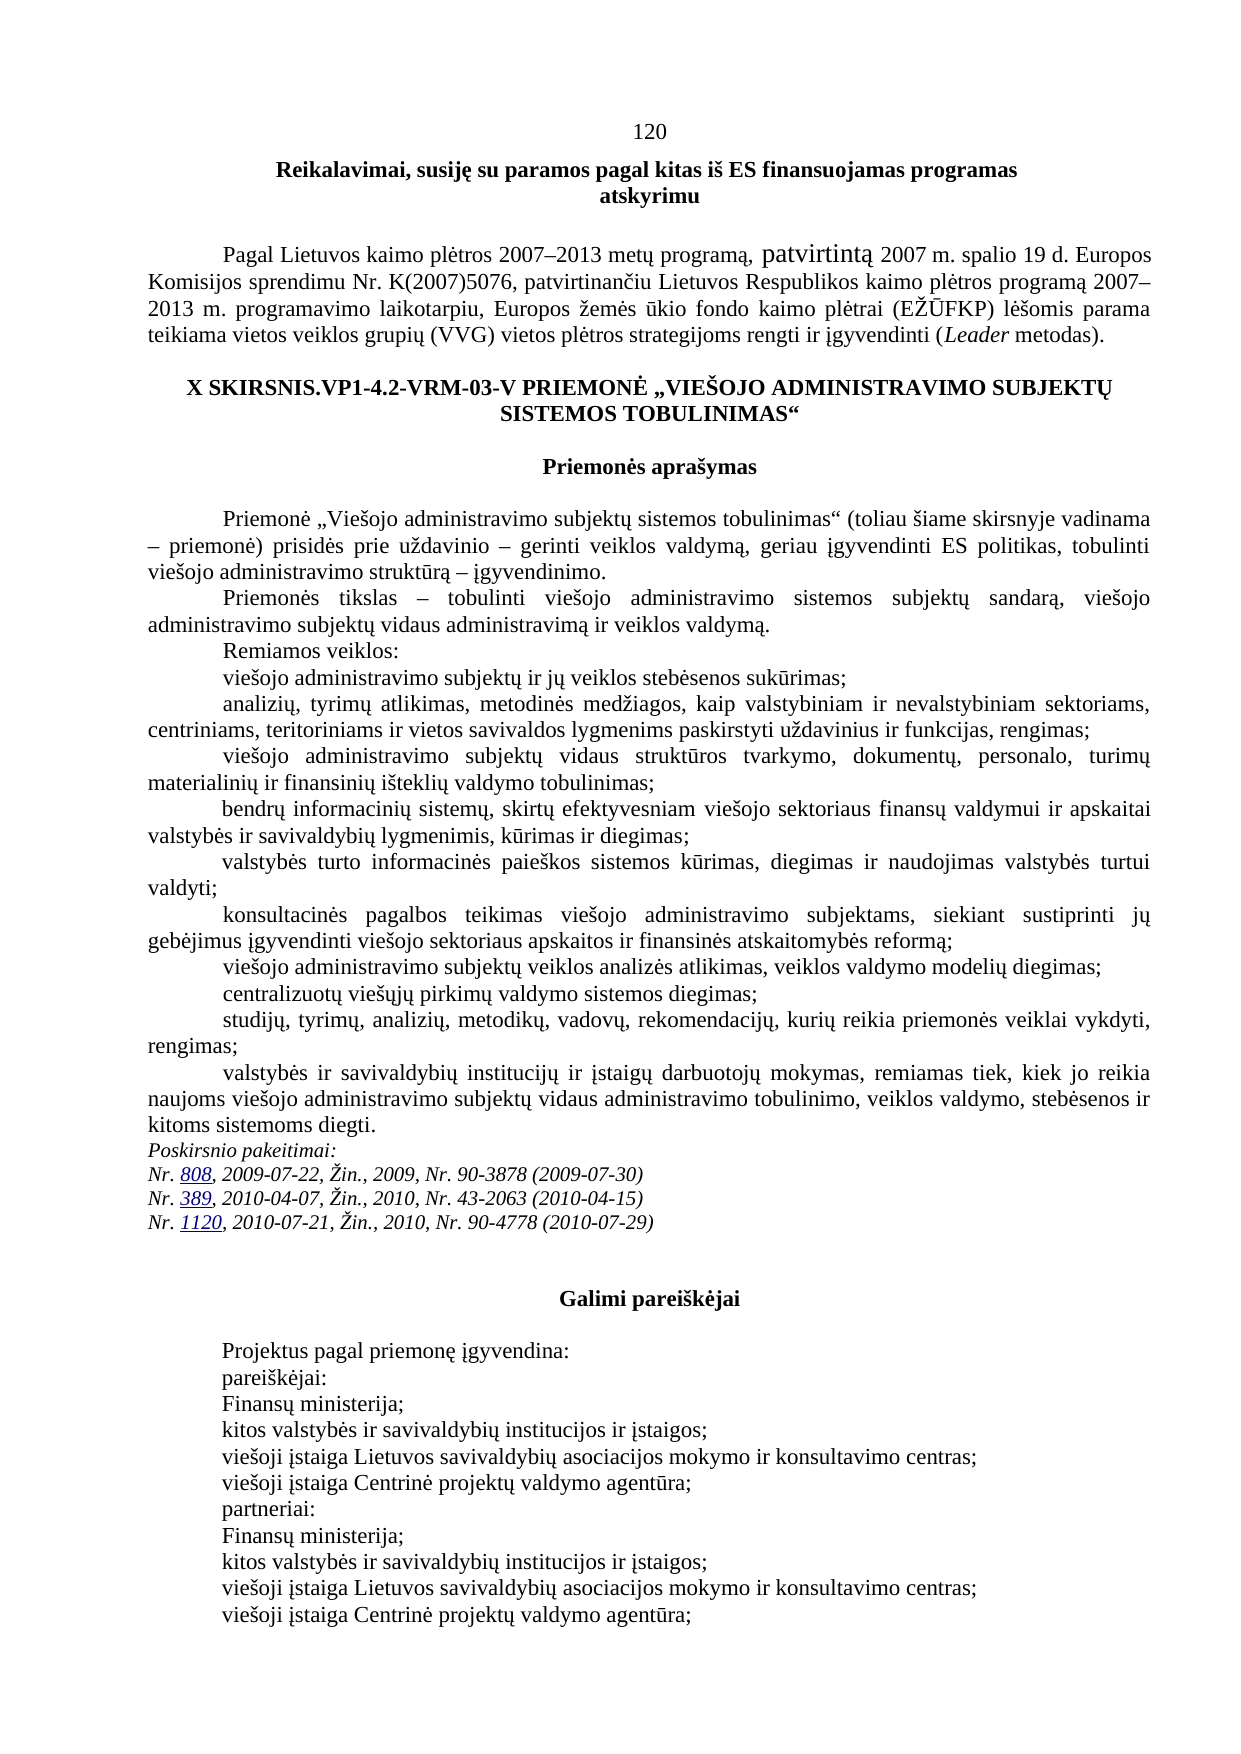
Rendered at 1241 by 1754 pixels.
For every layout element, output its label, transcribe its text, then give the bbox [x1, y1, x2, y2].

text kitos valstybės ir savivaldybių institucijos ir įstaigos; [148, 1548, 1152, 1574]
text Poskirsnio pakeitimai: [148, 1138, 1152, 1162]
text Nr. 808, 2009-07-22, Žin., 2009, Nr. 90-3878 (2009-07-30) [148, 1162, 1152, 1186]
text Galimi pareiškėjai [148, 1284, 1152, 1311]
text viešoji įstaiga Centrinė projektų valdymo agentūra; [148, 1601, 1152, 1627]
text Priemonės tikslas – tobulinti viešojo administravimo sistemos subjektų sandarą, viešojo administravimo subjektų vidaus administravimą ir veiklos valdymą. [148, 584, 1152, 637]
text Nr. 1120, 2010-07-21, Žin., 2010, Nr. 90-4778 (2010-07-29) [148, 1210, 1152, 1234]
text bendrų informacinių sistemų, skirtų efektyvesniam viešojo sektoriaus finansų valdymui ir apskaitai valstybės ir savivaldybių lygmenimis, kūrimas ir diegimas; [148, 795, 1152, 848]
text viešojo administravimo subjektų vidaus struktūros tvarkymo, dokumentų, personalo, turimų materialinių ir finansinių išteklių valdymo tobulinimas; [148, 743, 1152, 795]
text Reikalavimai, susiję su paramos pagal kitas iš ES finansuojamas programas atskyrimu [148, 156, 1152, 208]
text viešojo administravimo subjektų ir jų veiklos stebėsenos sukūrimas; [148, 663, 1152, 690]
text partneriai: [148, 1495, 1152, 1522]
text Finansų ministerija; [148, 1390, 1152, 1416]
text valstybės turto informacinės paieškos sistemos kūrimas, diegimas ir naudojimas valstybės turtui valdyti; [148, 848, 1152, 901]
text analizių, tyrimų atlikimas, metodinės medžiagos, kaip valstybiniam ir nevalstybiniam sektoriams, centriniams, teritoriniams ir vietos savivaldos lygmenims paskirstyti uždavinius ir funkcijas, rengimas; [148, 690, 1152, 743]
text Projektus pagal priemonę įgyvendina: [148, 1337, 1152, 1364]
text Priemonė „Viešojo administravimo subjektų sistemos tobulinimas“ (toliau šiame skirsnyje vadinama – priemonė) prisidės prie uždavinio – gerinti veiklos valdymą, geriau įgyvendinti ES politikas, tobulinti viešojo administravimo struktūrą – įgyvendinimo. [148, 505, 1152, 584]
text studijų, tyrimų, analizių, metodikų, vadovų, rekomendacijų, kurių reikia priemonės veiklai vykdyti, rengimas; [148, 1006, 1152, 1059]
text viešoji įstaiga Centrinė projektų valdymo agentūra; [148, 1469, 1152, 1495]
text X SKIRSNIS.VP1-4.2-VRM-03-V PRIEMONĖ „VIEŠOJO ADMINISTRAVIMO SUBJEKTŲ SISTEMOS TOBULINIMAS“ [148, 374, 1152, 426]
text Finansų ministerija; [148, 1522, 1152, 1548]
text Priemonės aprašymas [148, 453, 1152, 479]
text viešoji įstaiga Lietuvos savivaldybių asociacijos mokymo ir konsultavimo centras; [148, 1574, 1152, 1601]
text Remiamos veiklos: [148, 637, 1152, 663]
text kitos valstybės ir savivaldybių institucijos ir įstaigos; [148, 1416, 1152, 1443]
text Nr. 389, 2010-04-07, Žin., 2010, Nr. 43-2063 (2010-04-15) [148, 1186, 1152, 1210]
text valstybės ir savivaldybių institucijų ir įstaigų darbuotojų mokymas, remiamas tiek, kiek jo reikia naujoms viešojo administravimo subjektų vidaus administravimo tobulinimo, veiklos valdymo, stebėsenos ir kitoms sistemoms diegti. [148, 1059, 1152, 1138]
text pareiškėjai: [148, 1364, 1152, 1390]
text konsultacinės pagalbos teikimas viešojo administravimo subjektams, siekiant sustiprinti jų gebėjimus įgyvendinti viešojo sektoriaus apskaitos ir finansinės atskaitomybės reformą; [148, 901, 1152, 953]
text Pagal Lietuvos kaimo plėtros 2007–2013 metų programą, patvirtintą 2007 m. spalio 19 d. Europos Komisijos sprendimu Nr. K(2007)5076, patvirtinančiu Lietuvos Respublikos kaimo plėtros programą 2007–2013 m. programavimo laikotarpiu, Europos žemės ūkio fondo kaimo plėtrai (EŽŪFKP) lėšomis parama teikiama vietos veiklos grupių (VVG) vietos plėtros strategijoms rengti ir įgyvendinti (Leader metodas). [148, 237, 1152, 347]
text centralizuotų viešųjų pirkimų valdymo sistemos diegimas; [148, 980, 1152, 1006]
text viešoji įstaiga Lietuvos savivaldybių asociacijos mokymo ir konsultavimo centras; [148, 1443, 1152, 1469]
text viešojo administravimo subjektų veiklos analizės atlikimas, veiklos valdymo modelių diegimas; [148, 953, 1152, 980]
